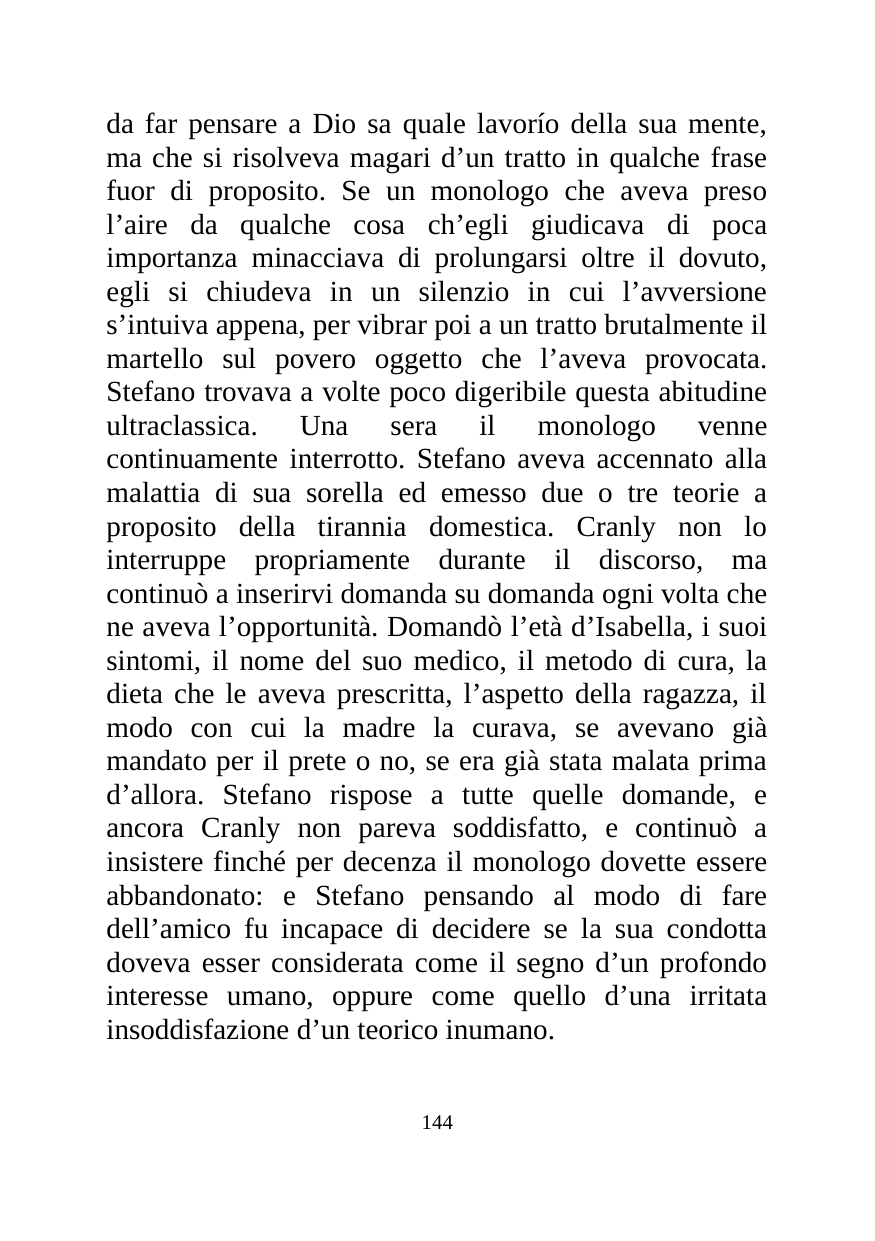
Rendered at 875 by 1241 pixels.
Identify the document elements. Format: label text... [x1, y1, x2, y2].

text da far pensare a Dio sa quale lavorío della sua mente, ma che si risolveva magari d’un tratto in qualche frase fuor di proposito. Se un monologo che aveva preso l’aire da qualche cosa ch’egli giudicava di poca importanza minacciava di prolungarsi oltre il dovuto, egli si chiudeva in un silenzio in cui l’avversione s’intuiva appena, per vibrar poi a un tratto brutalmente il martello sul povero oggetto che l’aveva provocata. Stefano trovava a volte poco digeribile questa abitudine ultraclassica. Una sera il monologo venne continuamente interrotto. Stefano aveva accennato alla malattia di sua sorella ed emesso due o tre teorie a proposito della tirannia domestica. Cranly non lo interruppe propriamente durante il discorso, ma continuò a inserirvi domanda su domanda ogni volta che ne aveva l’opportunità. Domandò l’età d’Isabella, i suoi sintomi, il nome del suo medico, il metodo di cura, la dieta che le aveva prescritta, l’aspetto della ragazza, il modo con cui la madre la curava, se avevano già mandato per il prete o no, se era già stata malata prima d’allora. Stefano rispose a tutte quelle domande, e ancora Cranly non pareva soddisfatto, e continuò a insistere finché per decenza il monologo dovette essere abbandonato: e Stefano pensando al modo di fare dell’amico fu incapace di decidere se la sua condotta doveva esser considerata come il segno d’un profondo interesse umano, oppure come quello d’una irritata insoddisfazione d’un teorico inumano. [106, 106, 768, 1045]
